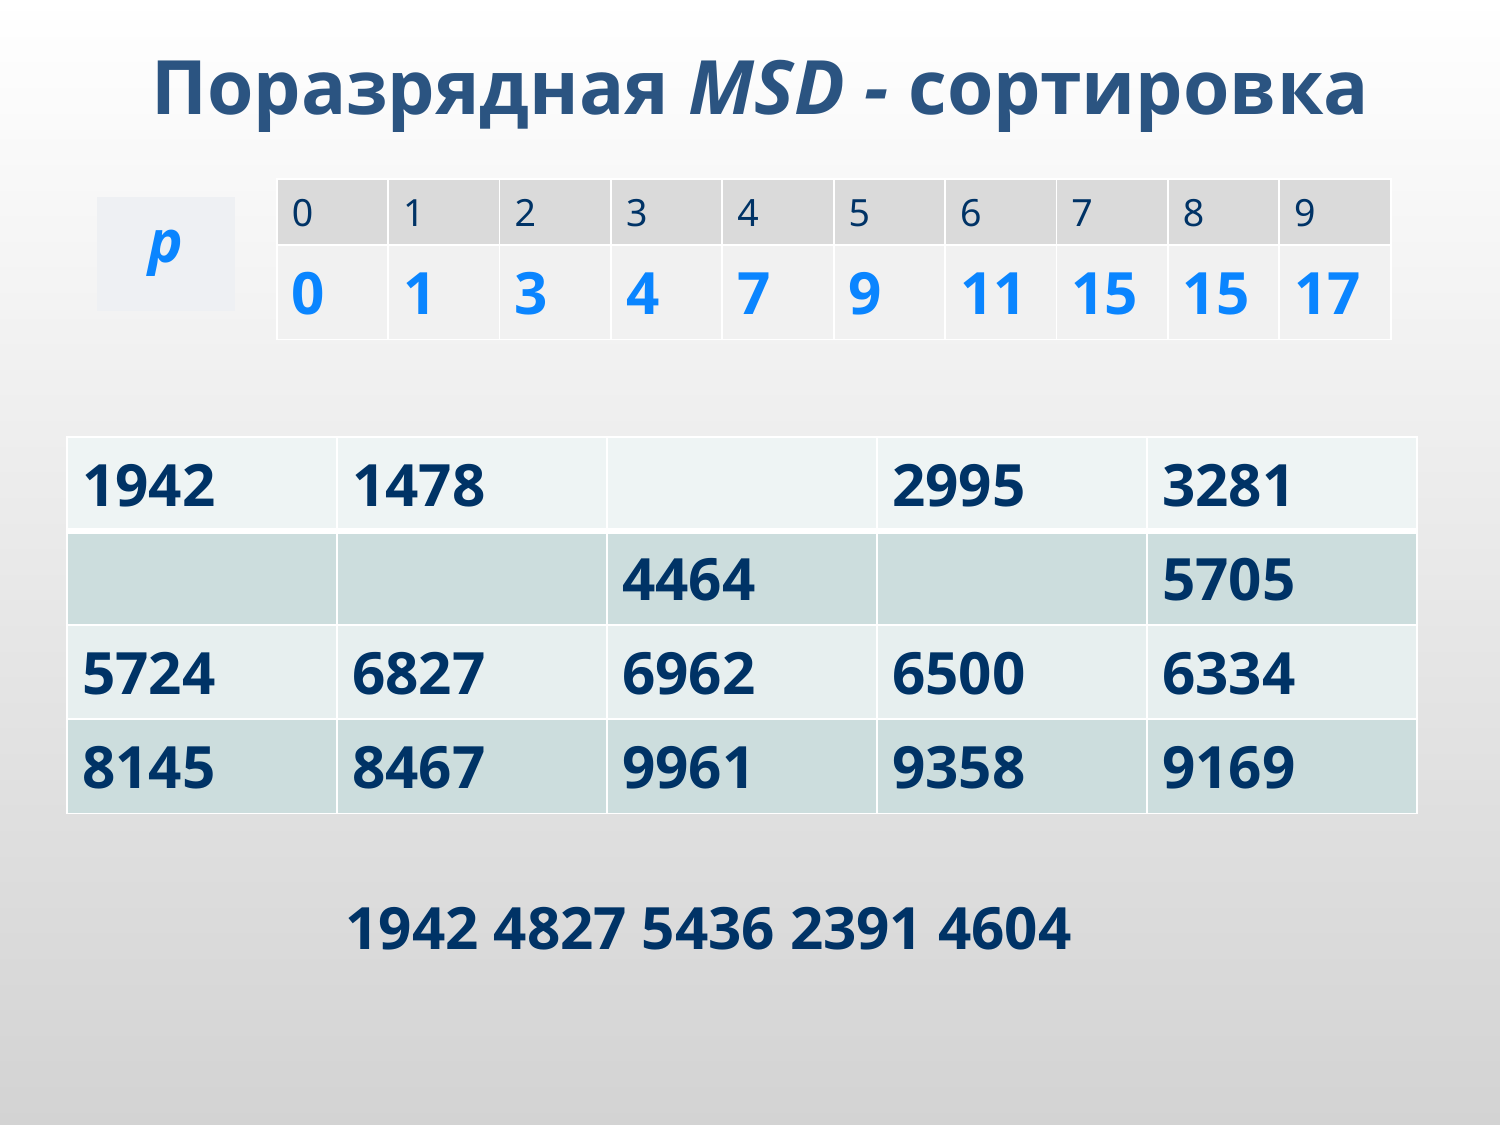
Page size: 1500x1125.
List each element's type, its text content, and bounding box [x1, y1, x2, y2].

table_cell 9358 [878, 720, 1146, 813]
table_cell 4464 [608, 534, 876, 624]
table_cell 1 [389, 246, 499, 339]
text_box p [97, 197, 235, 311]
table_header 2995 [878, 438, 1146, 528]
table_cell 0 [278, 246, 387, 339]
table_cell 15 [1169, 246, 1278, 339]
table_cell 6334 [1148, 626, 1416, 718]
table_header 8 [1169, 180, 1278, 244]
table_cell 15 [1057, 246, 1167, 339]
table_header 3281 [1148, 438, 1416, 528]
table_cell 4 [612, 246, 721, 339]
table_header 1478 [338, 438, 606, 528]
table_header 1 [389, 180, 499, 244]
table_cell 8467 [338, 720, 606, 813]
table_cell [68, 534, 336, 624]
table_cell 9169 [1148, 720, 1416, 813]
table_header 0 [278, 180, 387, 244]
table_cell 7 [723, 246, 833, 339]
table_cell 11 [946, 246, 1056, 339]
table_header [608, 438, 876, 528]
table_cell 3 [500, 246, 610, 339]
table_cell 6962 [608, 626, 876, 718]
table_header 6 [946, 180, 1056, 244]
table_cell 8145 [68, 720, 336, 813]
table_cell [338, 534, 606, 624]
table_header 9 [1280, 180, 1390, 244]
table_header 7 [1057, 180, 1167, 244]
text_box Поразрядная MSD - сортировка [85, 47, 1436, 123]
table_cell 17 [1280, 246, 1390, 339]
table_header 1942 [68, 438, 336, 528]
table_cell 9961 [608, 720, 876, 813]
table_header 2 [500, 180, 610, 244]
table_cell [878, 534, 1146, 624]
text_box 1942 4827 5436 2391 4604 [0, 883, 1433, 969]
table_header 5 [835, 180, 944, 244]
table_cell 5705 [1148, 534, 1416, 624]
table_cell 6827 [338, 626, 606, 718]
table_header 3 [612, 180, 721, 244]
table_cell 5724 [68, 626, 336, 718]
table_cell 9 [835, 246, 944, 339]
table_cell 6500 [878, 626, 1146, 718]
table_header 4 [723, 180, 833, 244]
